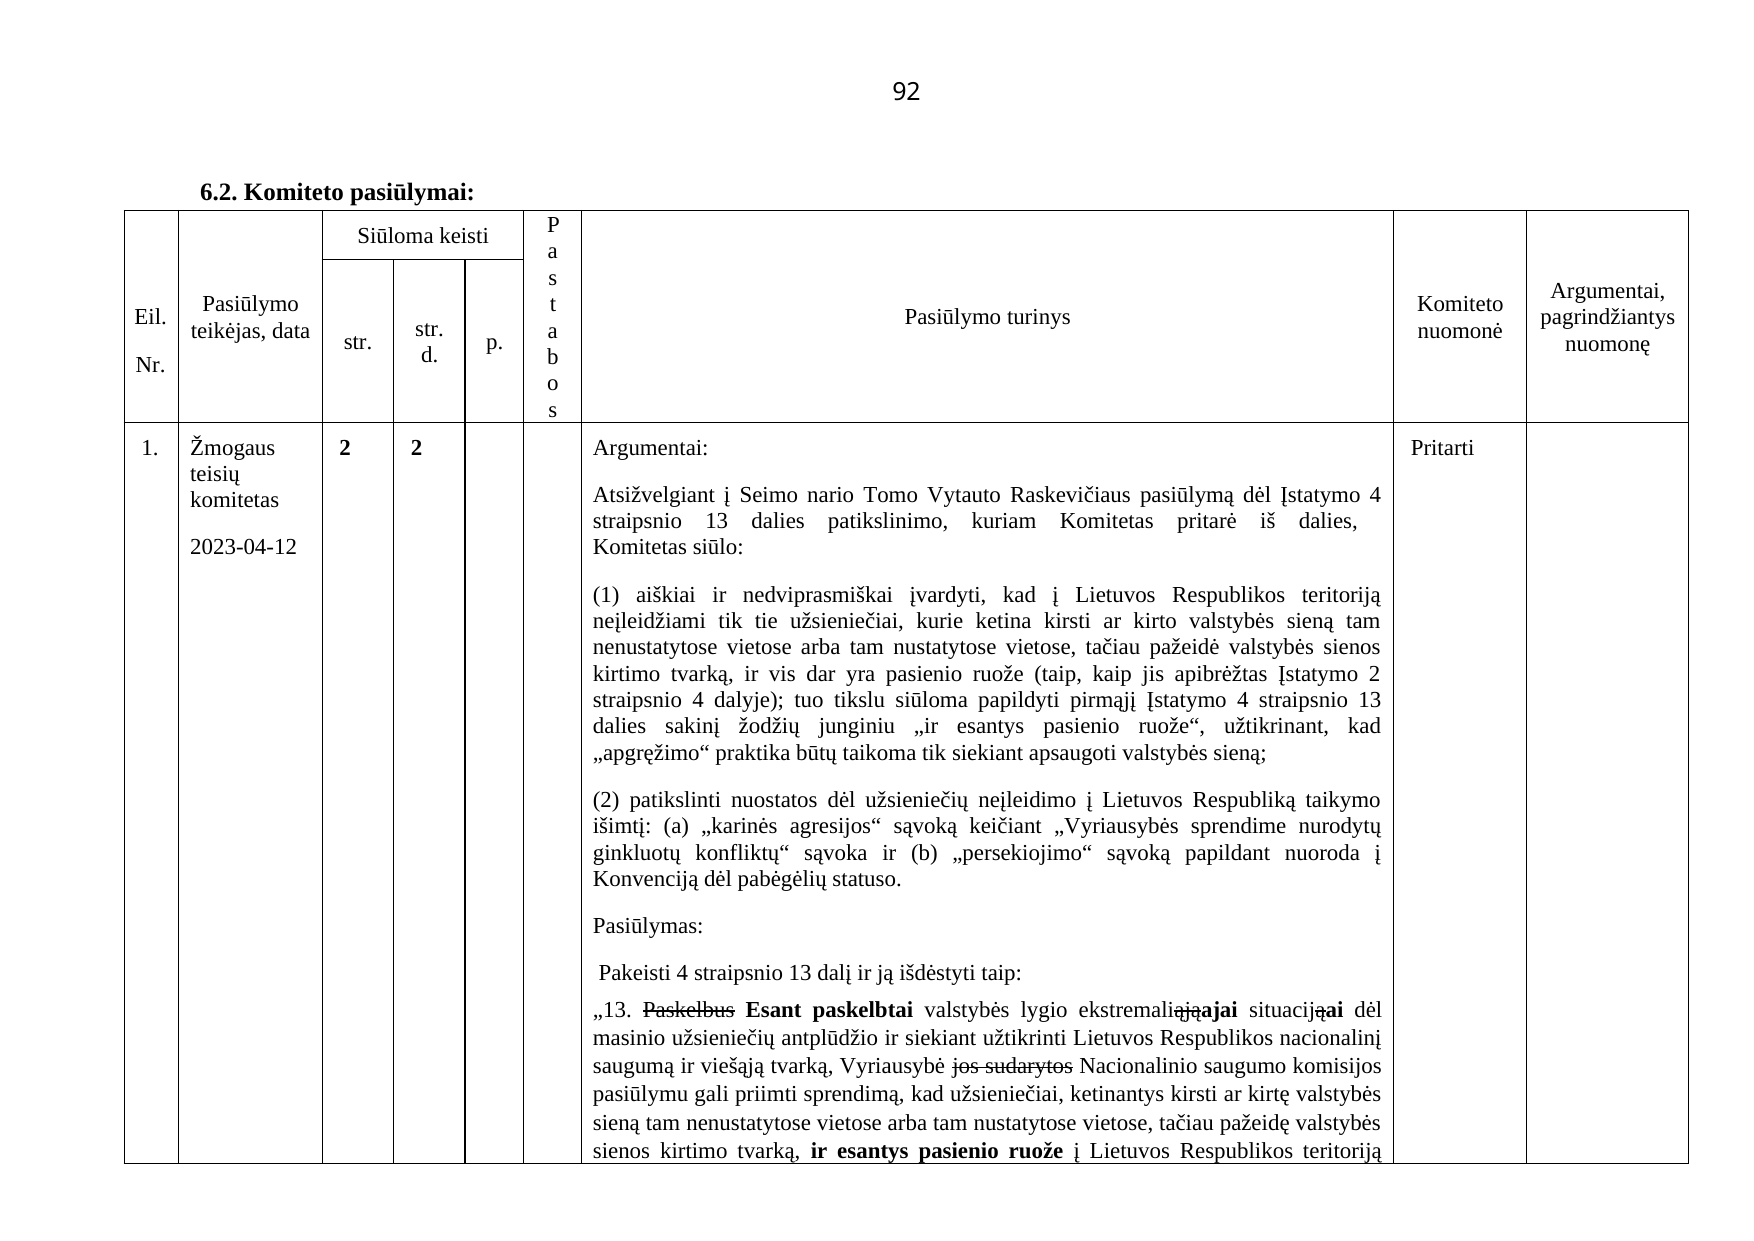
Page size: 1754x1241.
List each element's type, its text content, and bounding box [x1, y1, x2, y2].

table_header Komiteto nuomonė [1394, 211, 1526, 422]
table_header Pastabos [524, 211, 581, 422]
table_cell 1. [125, 423, 178, 1163]
table_header Siūloma keisti [323, 211, 523, 259]
table_cell [524, 423, 581, 1163]
table_cell Pritarti [1394, 423, 1526, 1163]
table_header Pasiūlymo turinys [582, 211, 1393, 422]
table_cell [1527, 423, 1688, 1163]
table_header Eil. Nr. [125, 211, 178, 422]
table_cell str. [323, 260, 393, 422]
table_cell Argumentai: Atsižvelgiant į Seimo nario Tomo Vytauto Raskevičiaus pasiūlymą dėl Įstatymo 4 straipsnio 13 dalies patikslinimo, kuriam Komitetas pritarė iš dalies, Komitetas siūlo: (1) aiškiai ir nedviprasmiškai įvardyti, kad į Lietuvos Respublikos teritoriją neįleidžiami tik tie užsieniečiai, kurie ketina kirsti ar kirto valstybės sieną tam nenustatytose vietose arba tam nustatytose vietose, tačiau pažeidė valstybės sienos kirtimo tvarką, ir vis dar yra pasienio ruože (taip, kaip jis apibrėžtas Įstatymo 2 straipsnio 4 dalyje); tuo tikslu siūloma papildyti pirmąjį Įstatymo 4 straipsnio 13 dalies sakinį žodžių junginiu „ir esantys pasienio ruože“, užtikrinant, kad „apgręžimo“ praktika būtų taikoma tik siekiant apsaugoti valstybės sieną; (2) patikslinti nuostatos dėl užsieniečių neįleidimo į Lietuvos Respubliką taikymo išimtį: (a) „karinės agresijos“ sąvoką keičiant „Vyriausybės sprendime nurodytų ginkluotų konfliktų“ sąvoka ir (b) „persekiojimo“ sąvoką papildant nuoroda į Konvenciją dėl pabėgėlių statuso. Pasiūlymas: Pakeisti 4 straipsnio 13 dalį ir ją išdėstyti taip: „13. Paskelbus Esant paskelbtai valstybės lygio ekstremaliąjąajai situacijąai dėl masinio užsieniečių antplūdžio ir siekiant užtikrinti Lietuvos Respublikos nacionalinį saugumą ir viešąją tvarką, Vyriausybė jos sudarytos Nacionalinio saugumo komisijos pasiūlymu gali priimti sprendimą, kad užsieniečiai, ketinantys kirsti ar kirtę valstybės sieną tam nenustatytose vietose arba tam nustatytose vietose, tačiau pažeidę valstybės sienos kirtimo tvarką, ir esantys pasienio ruože į Lietuvos Respublikos teritoriją [582, 423, 1393, 1163]
table_header Argumentai, pagrindžiantys nuomonę [1527, 211, 1688, 422]
table_cell [466, 423, 523, 1163]
table_header Pasiūlymo teikėjas, data [179, 211, 322, 422]
table_cell Žmogaus teisių komitetas 2023-04-12 [179, 423, 322, 1163]
table_cell str. d. [394, 260, 464, 422]
table_cell 2 [394, 423, 464, 1163]
text 6.2. Komiteto pasiūlymai: [200, 177, 1695, 206]
table_cell p. [466, 260, 523, 422]
table_cell 2 [323, 423, 393, 1163]
